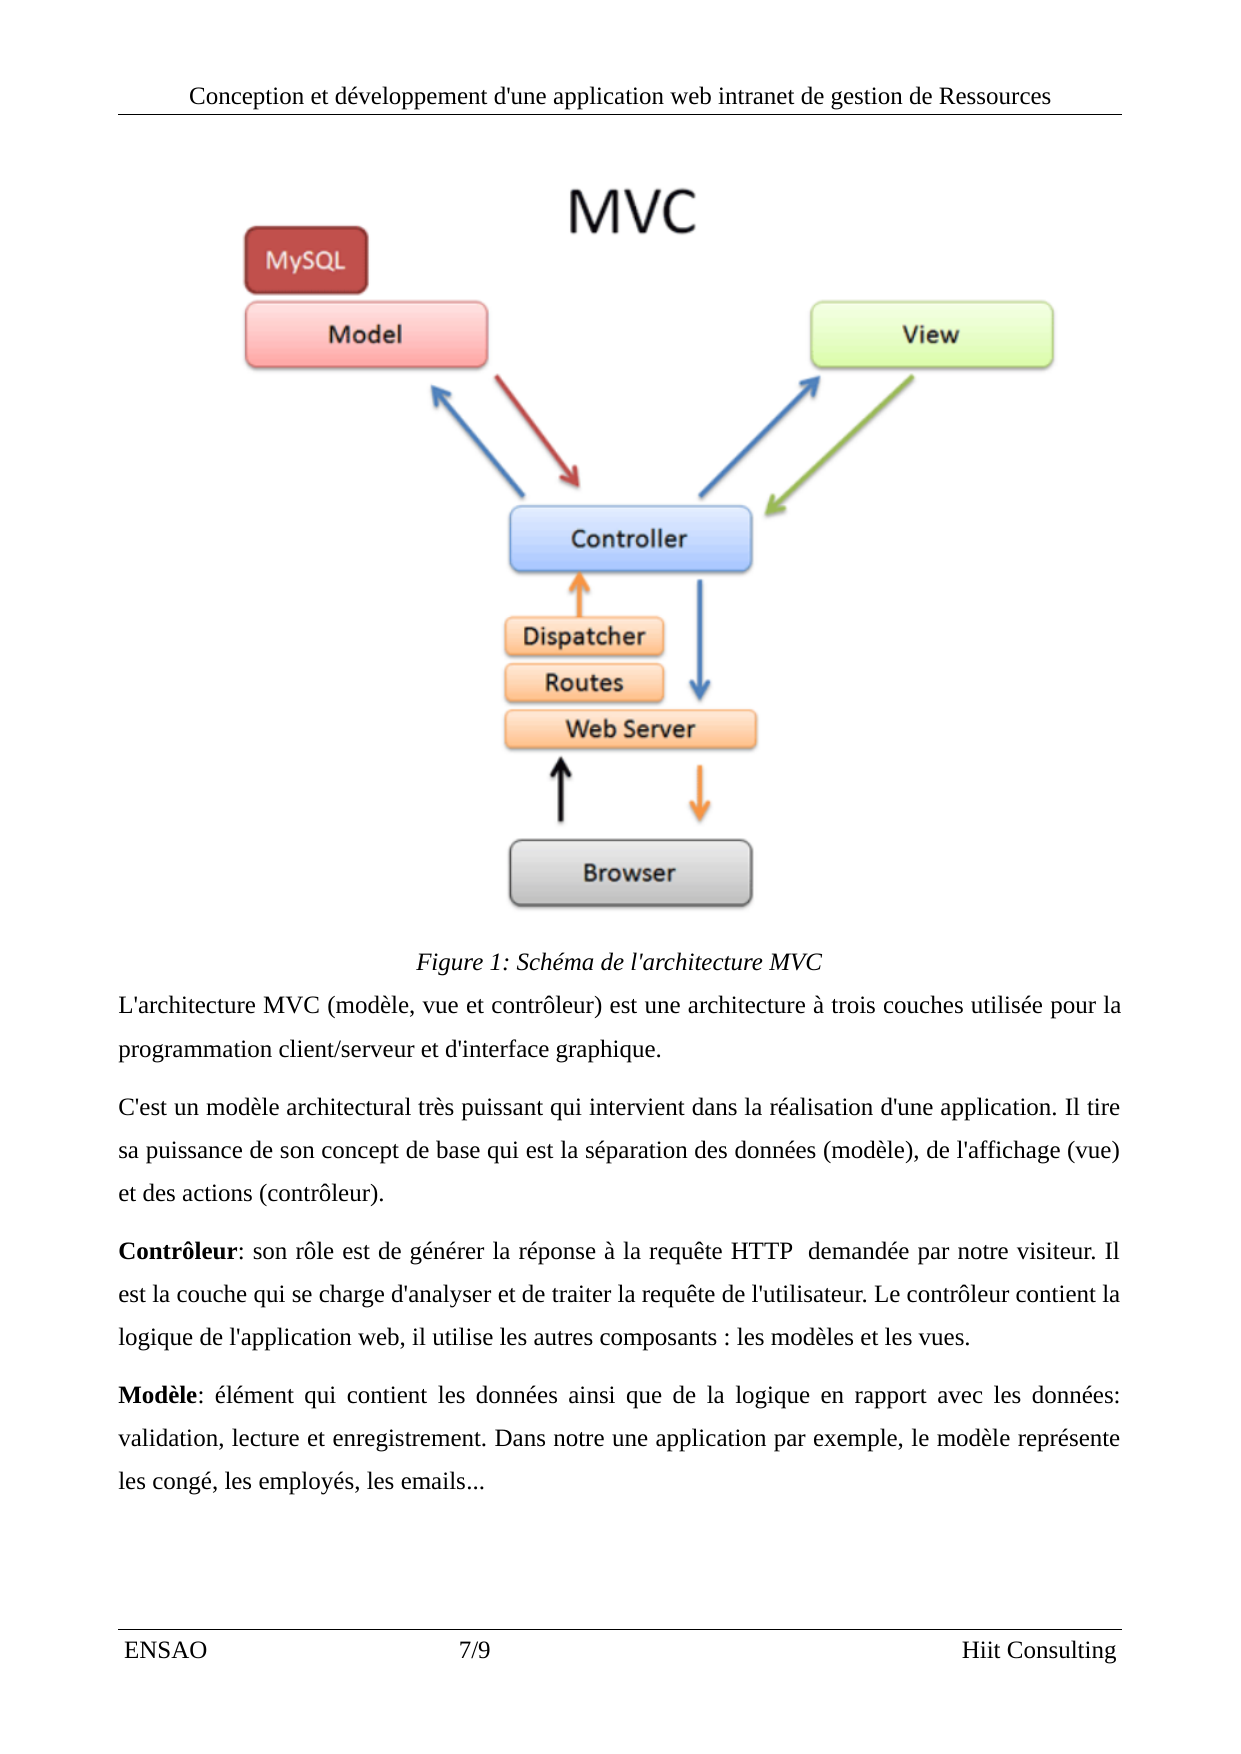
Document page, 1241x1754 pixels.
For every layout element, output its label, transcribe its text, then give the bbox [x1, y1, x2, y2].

text Modèle: élément qui contient les données ainsi que de la logique en rapport avec les données: validation, lecture et enregistrement. Dans notre une application par exemple, le modèle représente les congé, les employés, les emails... [118, 1380, 1122, 1495]
text C'est un modèle architectural très puissant qui intervient dans la réalisation d'une application. Il tire sa puissance de son concept de base qui est la séparation des données (modèle), de l'affichage (vue) et des actions (contrôleur). [118, 1092, 1122, 1207]
text Figure 1: Schéma de l'architecture MVC [128, 948, 1112, 976]
text Contrôleur: son rôle est de générer la réponse à la requête HTTP demandée par notre visiteur. Il est la couche qui se charge d'analyser et de traiter la requête de l'utilisateur. Le contrôleur contient la logique de l'application web, il utilise les autres composants : les modèles et les vues. [118, 1236, 1122, 1351]
picture [128, 143, 1113, 948]
text L'architecture MVC (modèle, vue et contrôleur) est une architecture à trois couches utilisée pour la programmation client/serveur et d'interface graphique. [118, 948, 1122, 1062]
